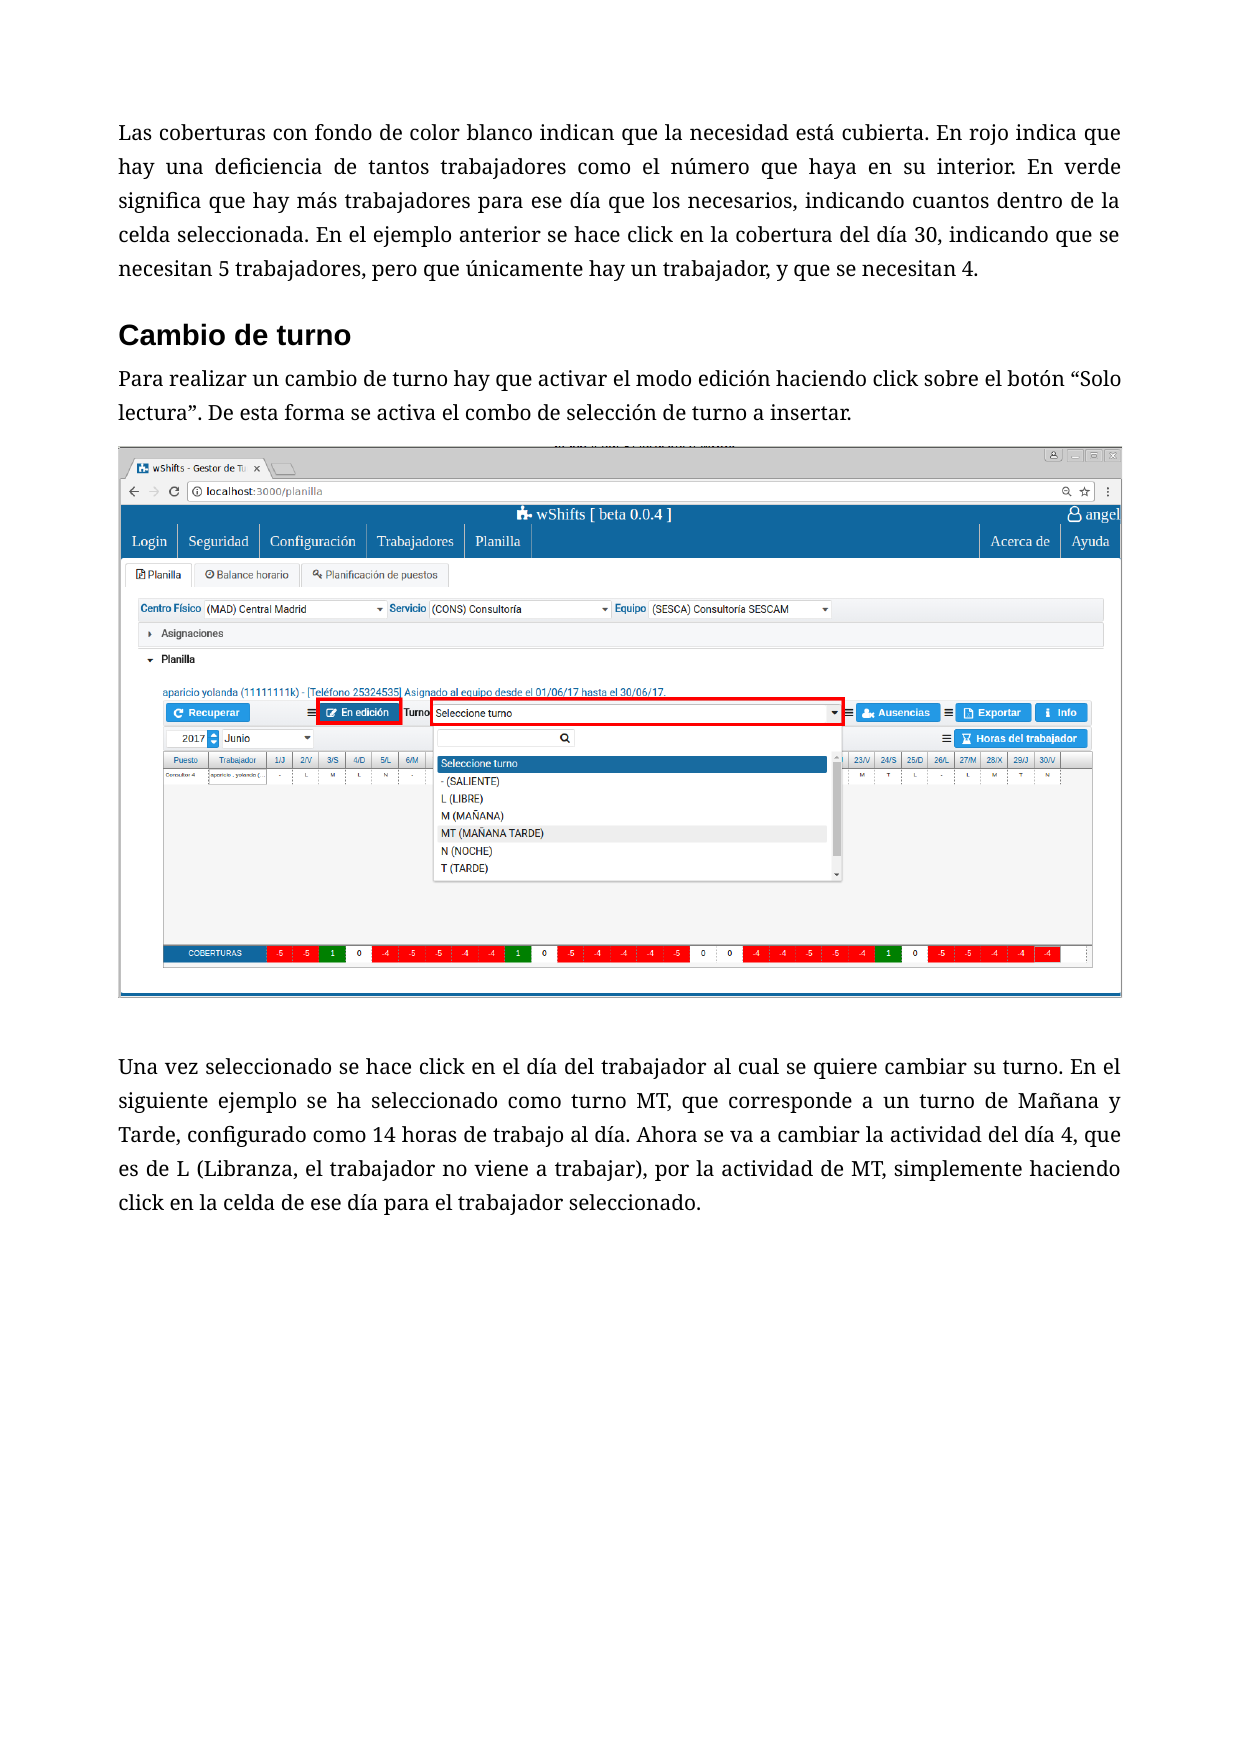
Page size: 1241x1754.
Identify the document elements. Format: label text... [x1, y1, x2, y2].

text Las coberturas con fondo de color blanco indican que la necesidad está cubierta. En rojo indica que hay una deficiencia de tantos trabajadores como el número que haya en su interior. En verde significa que hay más trabajadores para ese día que los necesarios, indicando cuantos dentro de la celda seleccionada. En el ejemplo anterior se hace click en la cobertura del día 30, indicando que se necesitan 5 trabajadores, pero que únicamente hay un trabajador, y que se necesitan 4. [118, 118, 1122, 283]
subtitle Cambio de turno [118, 318, 1122, 351]
picture [118, 446, 1123, 998]
text Para realizar un cambio de turno hay que activar el modo edición haciendo click sobre el botón “Solo lectura”. De esta forma se activa el combo de selección de turno a insertar. [118, 364, 1122, 426]
text Una vez seleccionado se hace click en el día del trabajador al cual se quiere cambiar su turno. En el siguiente ejemplo se ha seleccionado como turno MT, que corresponde a un turno de Mañana y Tarde, configurado como 14 horas de trabajo al día. Ahora se va a cambiar la actividad del día 4, que es de L (Libranza, el trabajador no viene a trabajar), por la actividad de MT, simplemente haciendo click en la celda de ese día para el trabajador seleccionado. [118, 1052, 1122, 1217]
